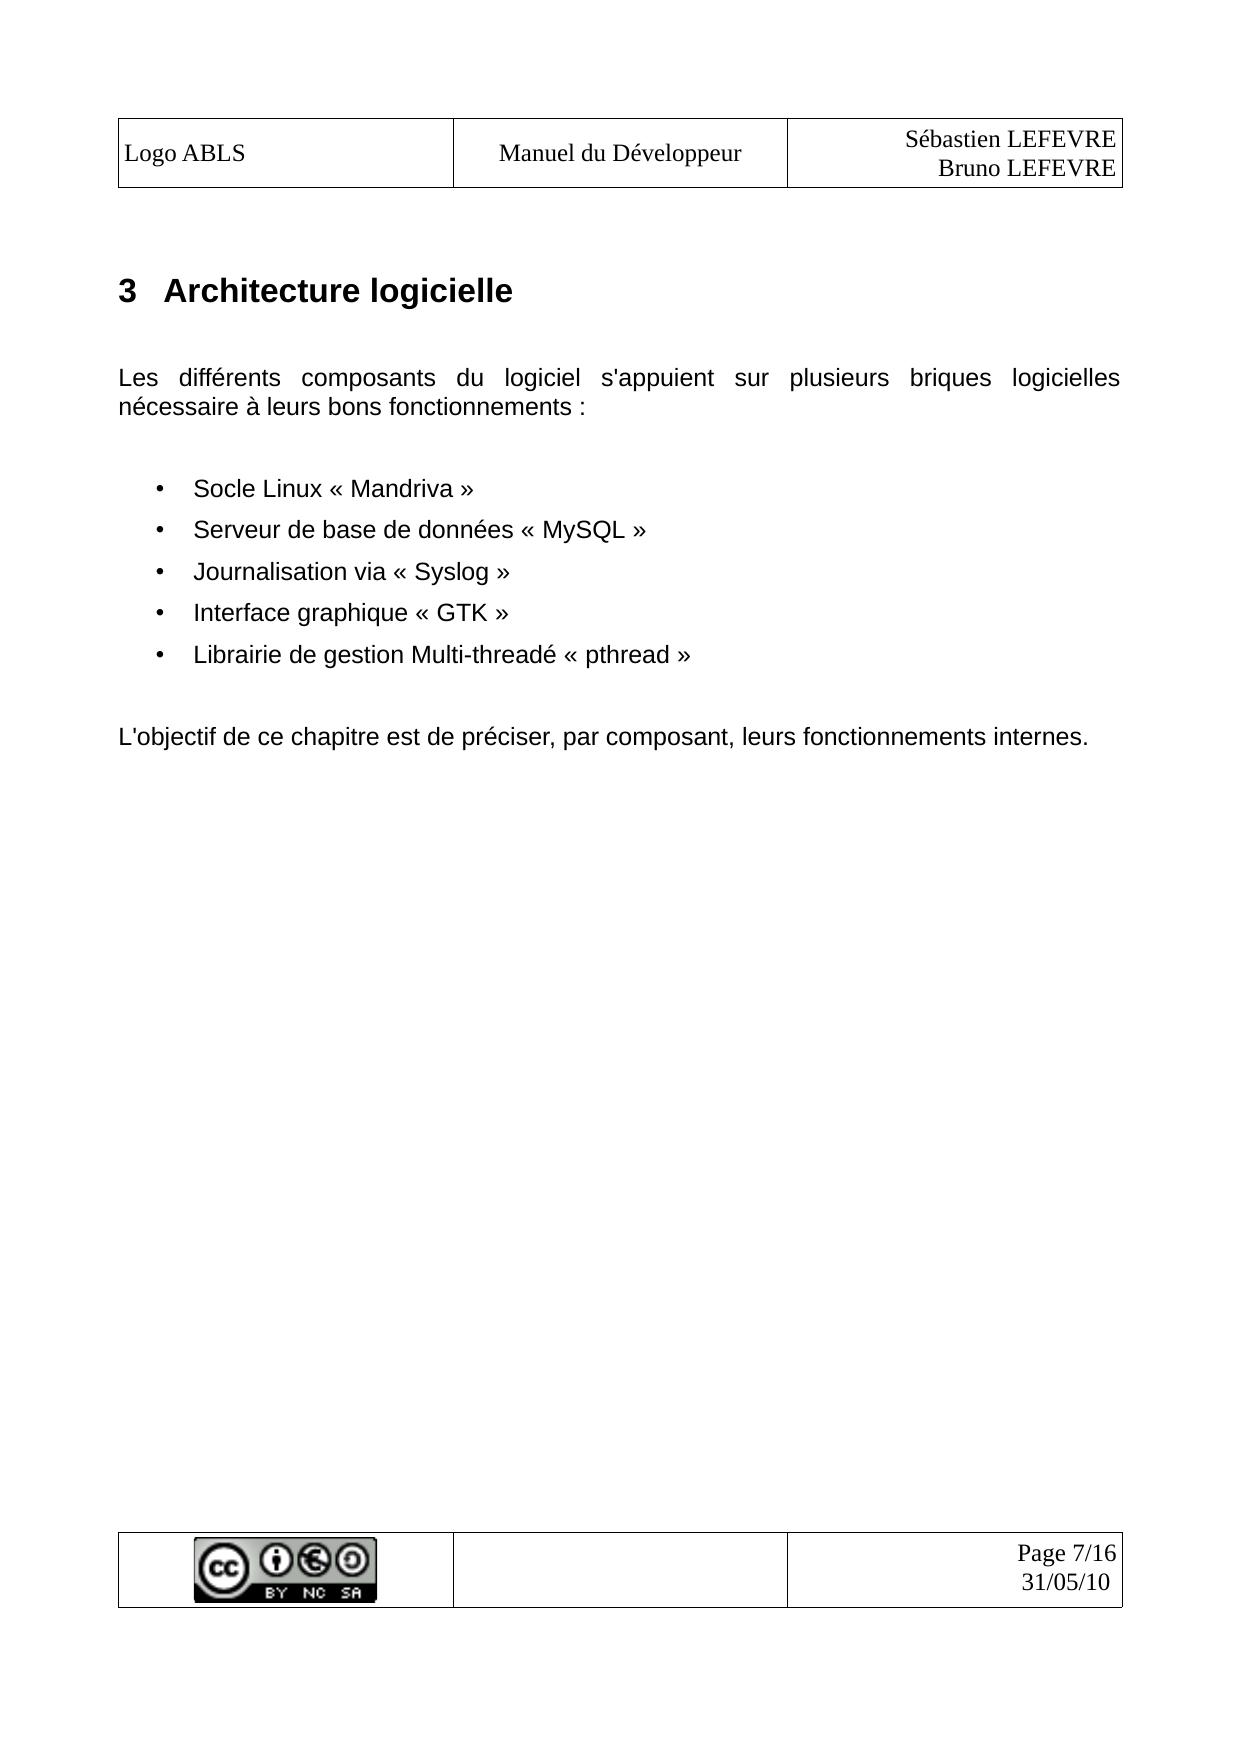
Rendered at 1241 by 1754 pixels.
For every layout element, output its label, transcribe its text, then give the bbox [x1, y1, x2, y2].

list Librairie de gestion Multi-threadé « pthread » [156, 639, 1122, 668]
list Socle Linux « Mandriva » [156, 474, 1122, 503]
list Interface graphique « GTK » [156, 598, 1122, 627]
text Les différents composants du logiciel s'appuient sur plusieurs briques logicielles nécessaire à leurs bons fonctionnements : [118, 363, 1122, 420]
subtitle Architecture logicielle [118, 271, 1122, 309]
list Journalisation via « Syslog » [156, 557, 1122, 586]
picture [193, 1537, 378, 1603]
list Serveur de base de données « MySQL » [156, 516, 1122, 544]
text L'objectif de ce chapitre est de préciser, par composant, leurs fonctionnements internes. [118, 722, 1122, 751]
